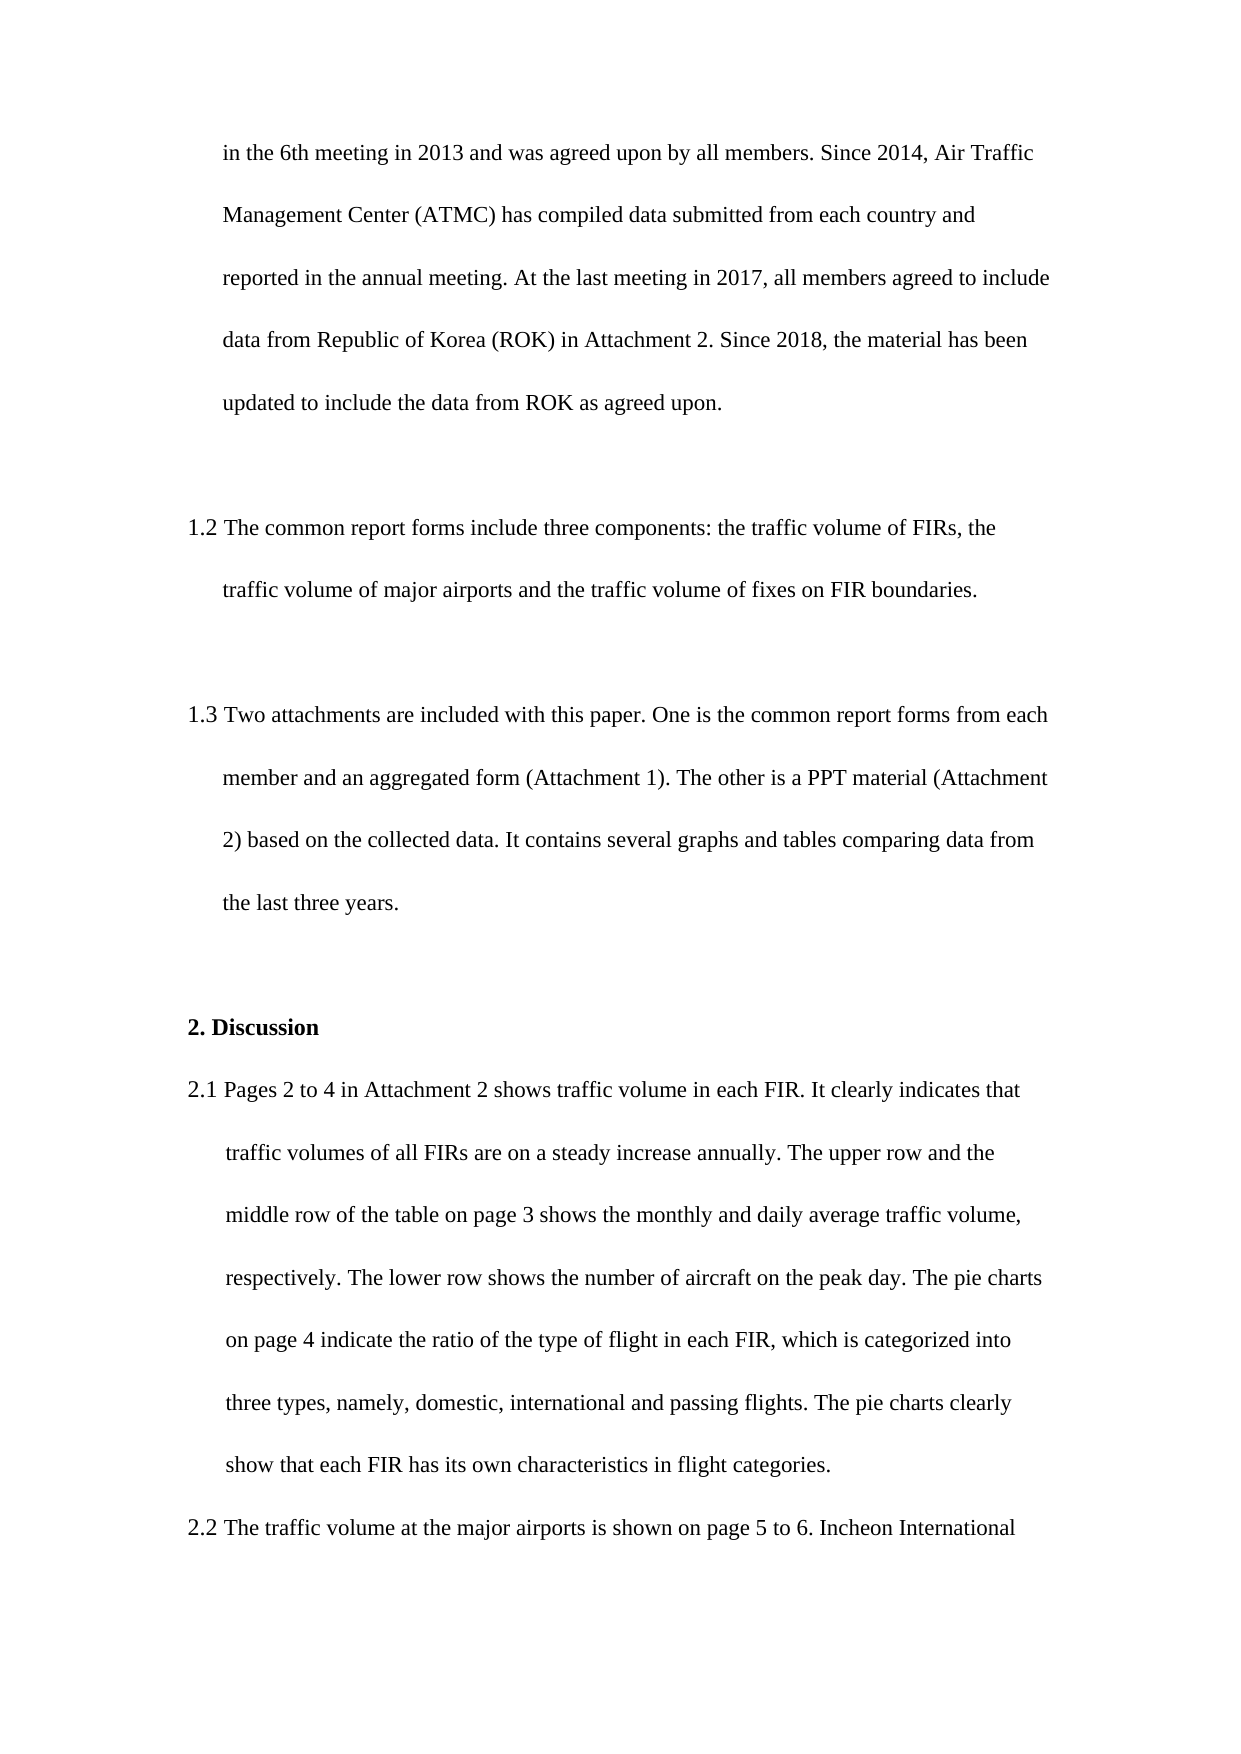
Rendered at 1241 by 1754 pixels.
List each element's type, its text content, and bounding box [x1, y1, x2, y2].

text 1.3 Two attachments are included with this paper. One is the common report forms from each member and an aggregated form (Attachment 1). The other is a PPT material (Attachment 2) based on the collected data. It contains several graphs and tables comparing data from the last three years. [187, 673, 1053, 923]
text 2.2 The traffic volume at the major airports is shown on page 5 to 6. Incheon International [187, 1485, 1053, 1548]
text 2. Discussion [187, 985, 1053, 1048]
text 2.1 Pages 2 to 4 in Attachment 2 shows traffic volume in each FIR. It clearly indicates that traffic volumes of all FIRs are on a steady increase annually. The upper row and the middle row of the table on page 3 shows the monthly and daily average traffic volume, respectively. The lower row shows the number of aircraft on the peak day. The pie charts on page 4 indicate the ratio of the type of flight in each FIR, which is categorized into three types, namely, domestic, international and passing flights. The pie charts clearly show that each FIR has its own characteristics in flight categories. [187, 1048, 1053, 1485]
text in the 6th meeting in 2013 and was agreed upon by all members. Since 2014, Air Traffic Management Center (ATMC) has compiled data submitted from each country and reported in the annual meeting. At the last meeting in 2017, all members agreed to include data from Republic of Korea (ROK) in Attachment 2. Since 2018, the material has been updated to include the data from ROK as agreed upon. [187, 110, 1053, 423]
text 1.2 The common report forms include three components: the traffic volume of FIRs, the traffic volume of major airports and the traffic volume of fixes on FIR boundaries. [187, 485, 1053, 610]
